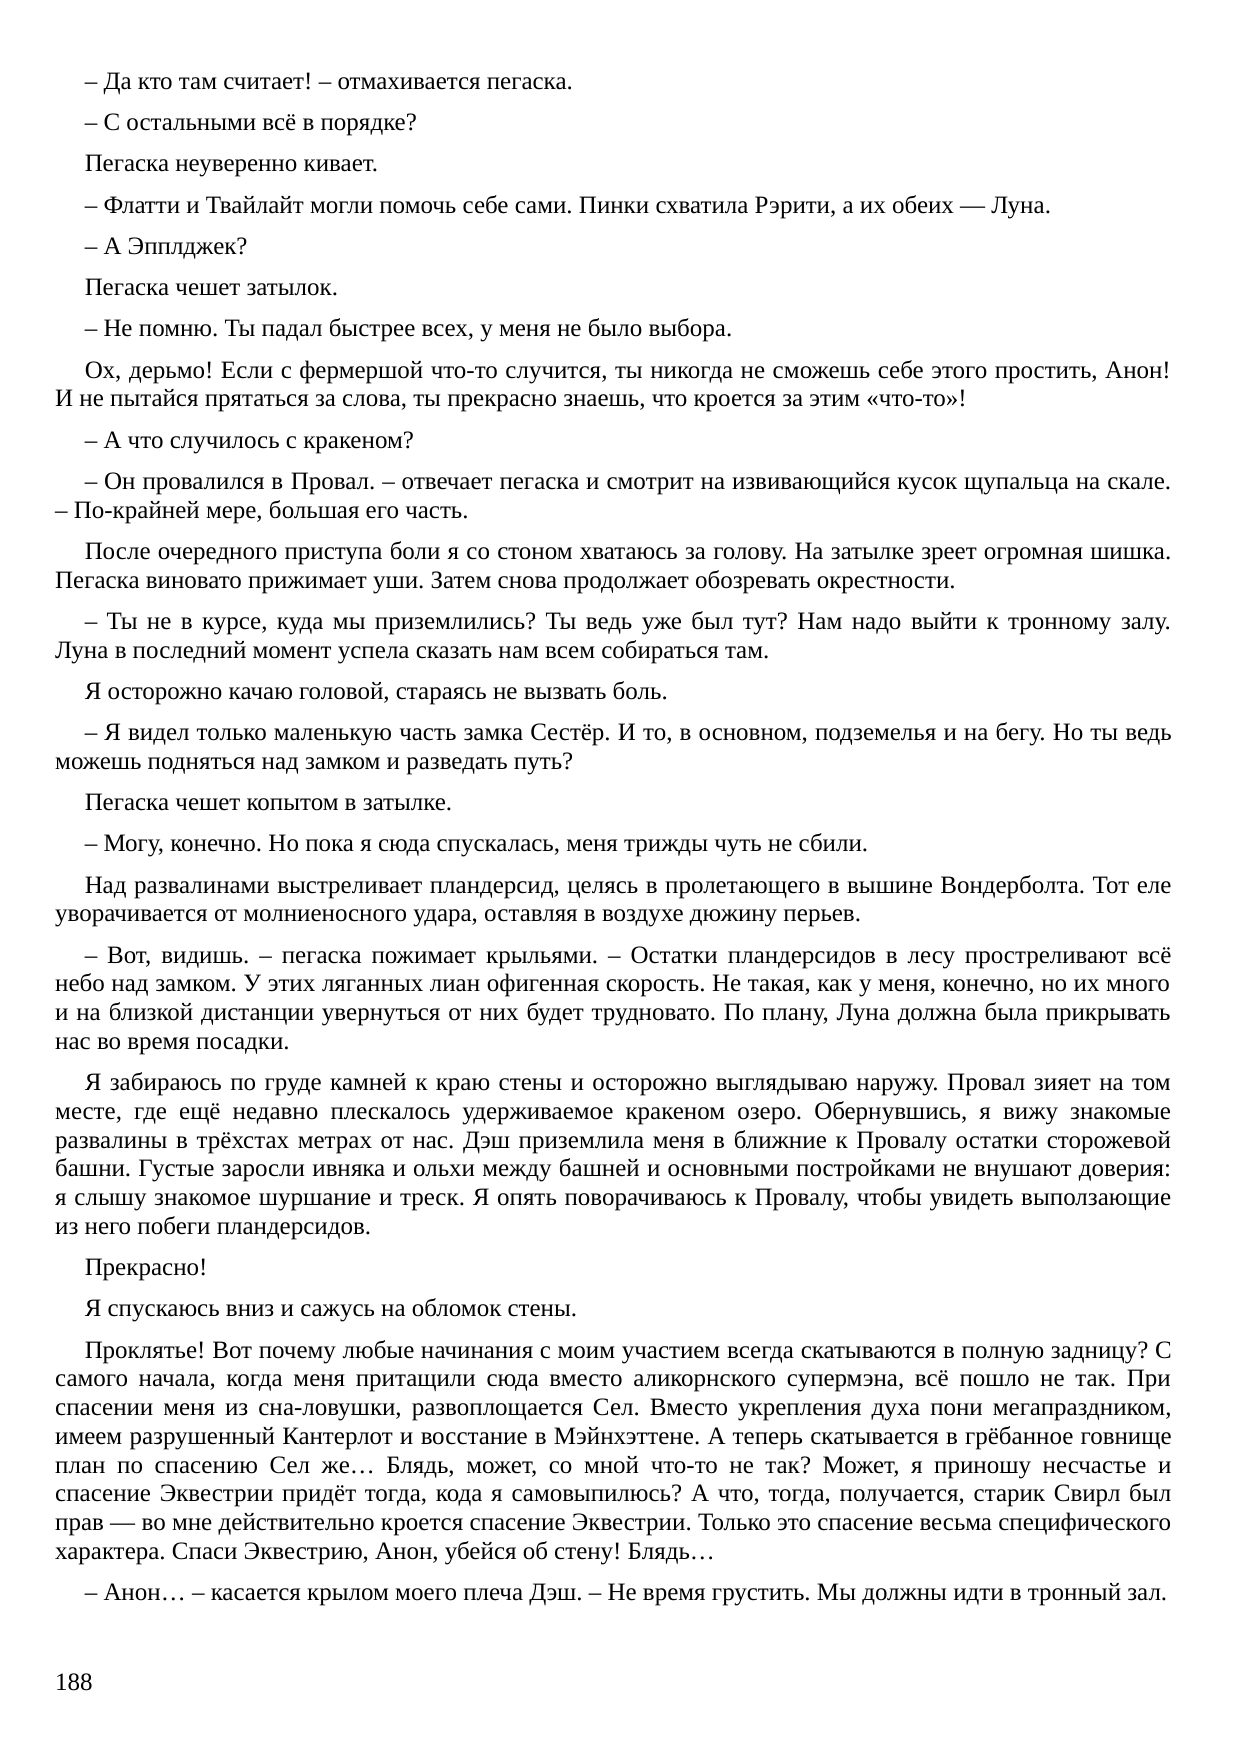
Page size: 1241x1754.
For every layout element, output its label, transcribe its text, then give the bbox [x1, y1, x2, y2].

text – Флатти и Твайлайт могли помочь себе сами. Пинки схватила Рэрити, а их обеих — Луна. [55, 190, 1173, 218]
text – Могу, конечно. Но пока я сюда спускалась, меня трижды чуть не сбили. [55, 828, 1173, 857]
text – Вот, видишь. – пегаска пожимает крыльями. – Остатки пландерсидов в лесу простреливают всё небо над замком. У этих ляганных лиан офигенная скорость. Не такая, как у меня, конечно, но их много и на близкой дистанции увернуться от них будет трудновато. По плану, Луна должна была прикрывать нас во время посадки. [55, 940, 1173, 1055]
text – А Эпплджек? [55, 231, 1173, 260]
text Проклятье! Вот почему любые начинания с моим участием всегда скатываются в полную задницу? С самого начала, когда меня притащили сюда вместо аликорнского супермэна, всё пошло не так. При спасении меня из сна-ловушки, развоплощается Сел. Вместо укрепления духа пони мегапраздником, имеем разрушенный Кантерлот и восстание в Мэйнхэттене. А теперь скатывается в грёбанное говнище план по спасению Сел же… Блядь, может, со мной что-то не так? Может, я приношу несчастье и спасение Эквестрии придёт тогда, кода я самовыпилюсь? А что, тогда, получается, старик Свирл был прав — во мне действительно кроется спасение Эквестрии. Только это спасение весьма специфического характера. Спаси Эквестрию, Анон, убейся об стену! Блядь… [55, 1335, 1173, 1565]
text Я осторожно качаю головой, стараясь не вызвать боль. [55, 676, 1173, 705]
text – Я видел только маленькую часть замка Сестёр. И то, в основном, подземелья и на бегу. Но ты ведь можешь подняться над замком и разведать путь? [55, 717, 1173, 775]
text Пегаска чешет затылок. [55, 272, 1173, 301]
text После очередного приступа боли я со стоном хватаюсь за голову. На затылке зреет огромная шишка. Пегаска виновато прижимает уши. Затем снова продолжает обозревать окрестности. [55, 536, 1173, 593]
text Я забираюсь по груде камней к краю стены и осторожно выглядываю наружу. Провал зияет на том месте, где ещё недавно плескалось удерживаемое кракеном озеро. Обернувшись, я вижу знакомые развалины в трёхстах метрах от нас. Дэш приземлила меня в ближние к Провалу остатки сторожевой башни. Густые заросли ивняка и ольхи между башней и основными постройками не внушают доверия: я слышу знакомое шуршание и треск. Я опять поворачиваюсь к Провалу, чтобы увидеть выползающие из него побеги пландерсидов. [55, 1067, 1173, 1240]
text Я спускаюсь вниз и сажусь на обломок стены. [55, 1293, 1173, 1322]
text Пегаска неуверенно кивает. [55, 148, 1173, 177]
text Над развалинами выстреливает пландерсид, целясь в пролетающего в вышине Вондерболта. Тот еле уворачивается от молниеносного удара, оставляя в воздухе дюжину перьев. [55, 870, 1173, 927]
text – Не помню. Ты падал быстрее всех, у меня не было выбора. [55, 313, 1173, 342]
text – А что случилось с кракеном? [55, 425, 1173, 453]
text Пегаска чешет копытом в затылке. [55, 787, 1173, 816]
text Прекрасно! [55, 1252, 1173, 1281]
text – Анон… – касается крылом моего плеча Дэш. – Не время грустить. Мы должны идти в тронный зал. [55, 1577, 1173, 1606]
text – Он провалился в Провал. – отвечает пегаска и смотрит на извивающийся кусок щупальца на скале. – По-крайней мере, большая его часть. [55, 466, 1173, 523]
text – Да кто там считает! – отмахивается пегаска. [55, 66, 1173, 95]
text – Ты не в курсе, куда мы приземлились? Ты ведь уже был тут? Нам надо выйти к тронному залу. Луна в последний момент успела сказать нам всем собираться там. [55, 606, 1173, 663]
text Ох, дерьмо! Если с фермершой что-то случится, ты никогда не сможешь себе этого простить, Анон! И не пытайся прятаться за слова, ты прекрасно знаешь, что кроется за этим «что-то»! [55, 355, 1173, 412]
text – С остальными всё в порядке? [55, 107, 1173, 136]
